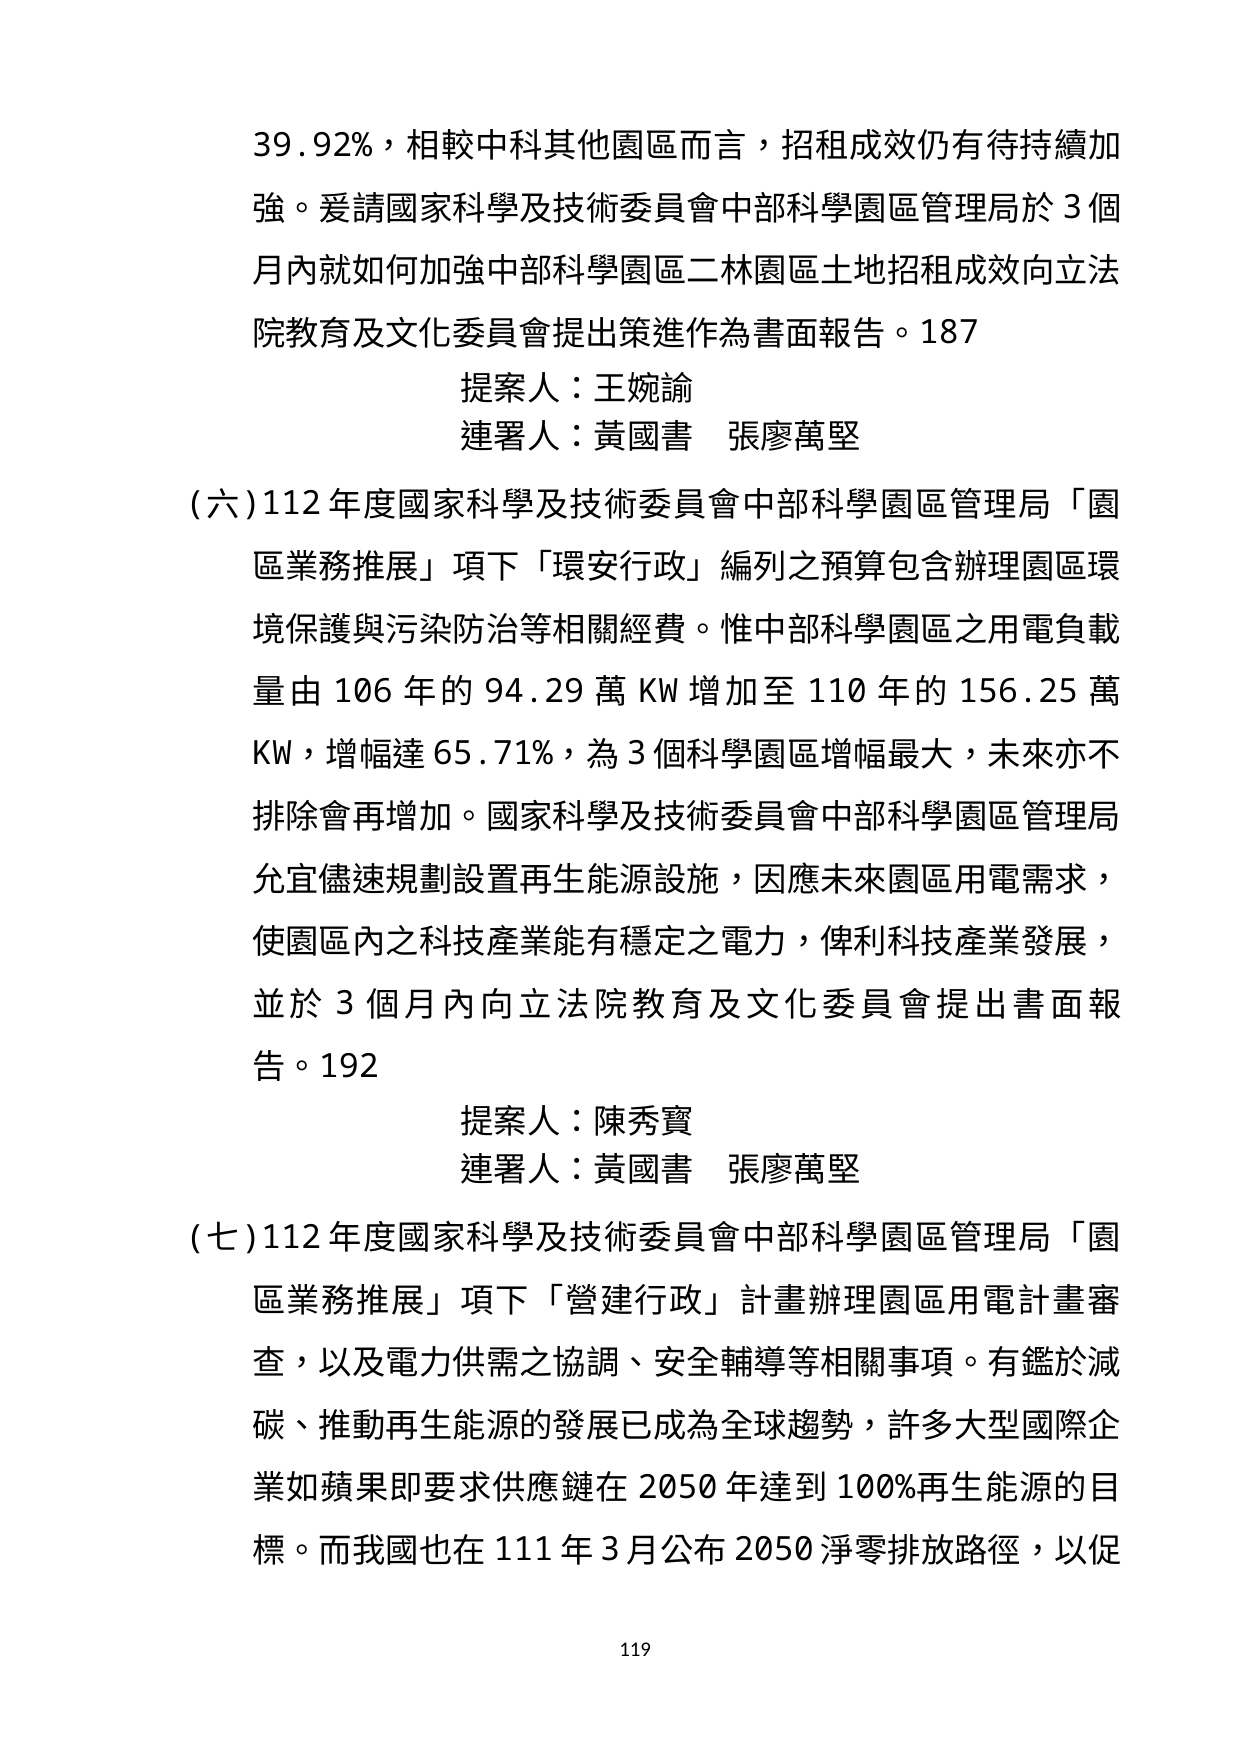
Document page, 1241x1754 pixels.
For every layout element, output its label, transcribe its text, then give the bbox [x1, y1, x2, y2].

text (六)112年度國家科學及技術委員會中部科學園區管理局「園區業務推展」項下「環安行政」編列之預算包含辦理園區環境保護與污染防治等相關經費。惟中部科學園區之用電負載量由106年的94.29萬KW增加至110年的156.25萬KW，增幅達65.71%，為3個科學園區增幅最大，未來亦不排除會再增加。國家科學及技術委員會中部科學園區管理局允宜儘速規劃設置再生能源設施，因應未來園區用電需求，使園區內之科技產業能有穩定之電力，俾利科技產業發展，並於3個月內向立法院教育及文化委員會提出書面報告。192 [185, 471, 1122, 1096]
text 連署人：黃國書 張廖萬堅 [460, 1143, 1122, 1191]
text 提案人：陳秀寳 [460, 1096, 1122, 1143]
text 39.92%，相較中科其他園區而言，招租成效仍有待持續加強。爰請國家科學及技術委員會中部科學園區管理局於3個月內就如何加強中部科學園區二林園區土地招租成效向立法院教育及文化委員會提出策進作為書面報告。187 [185, 112, 1122, 362]
text 連署人：黃國書 張廖萬堅 [460, 410, 1122, 458]
text (七)112年度國家科學及技術委員會中部科學園區管理局「園區業務推展」項下「營建行政」計畫辦理園區用電計畫審查，以及電力供需之協調、安全輔導等相關事項。有鑑於減碳、推動再生能源的發展已成為全球趨勢，許多大型國際企業如蘋果即要求供應鏈在2050年達到100%再生能源的目標。而我國也在111年3月公布2050淨零排放路徑，以促 [185, 1204, 1122, 1579]
text 提案人：王婉諭 [460, 362, 1122, 410]
